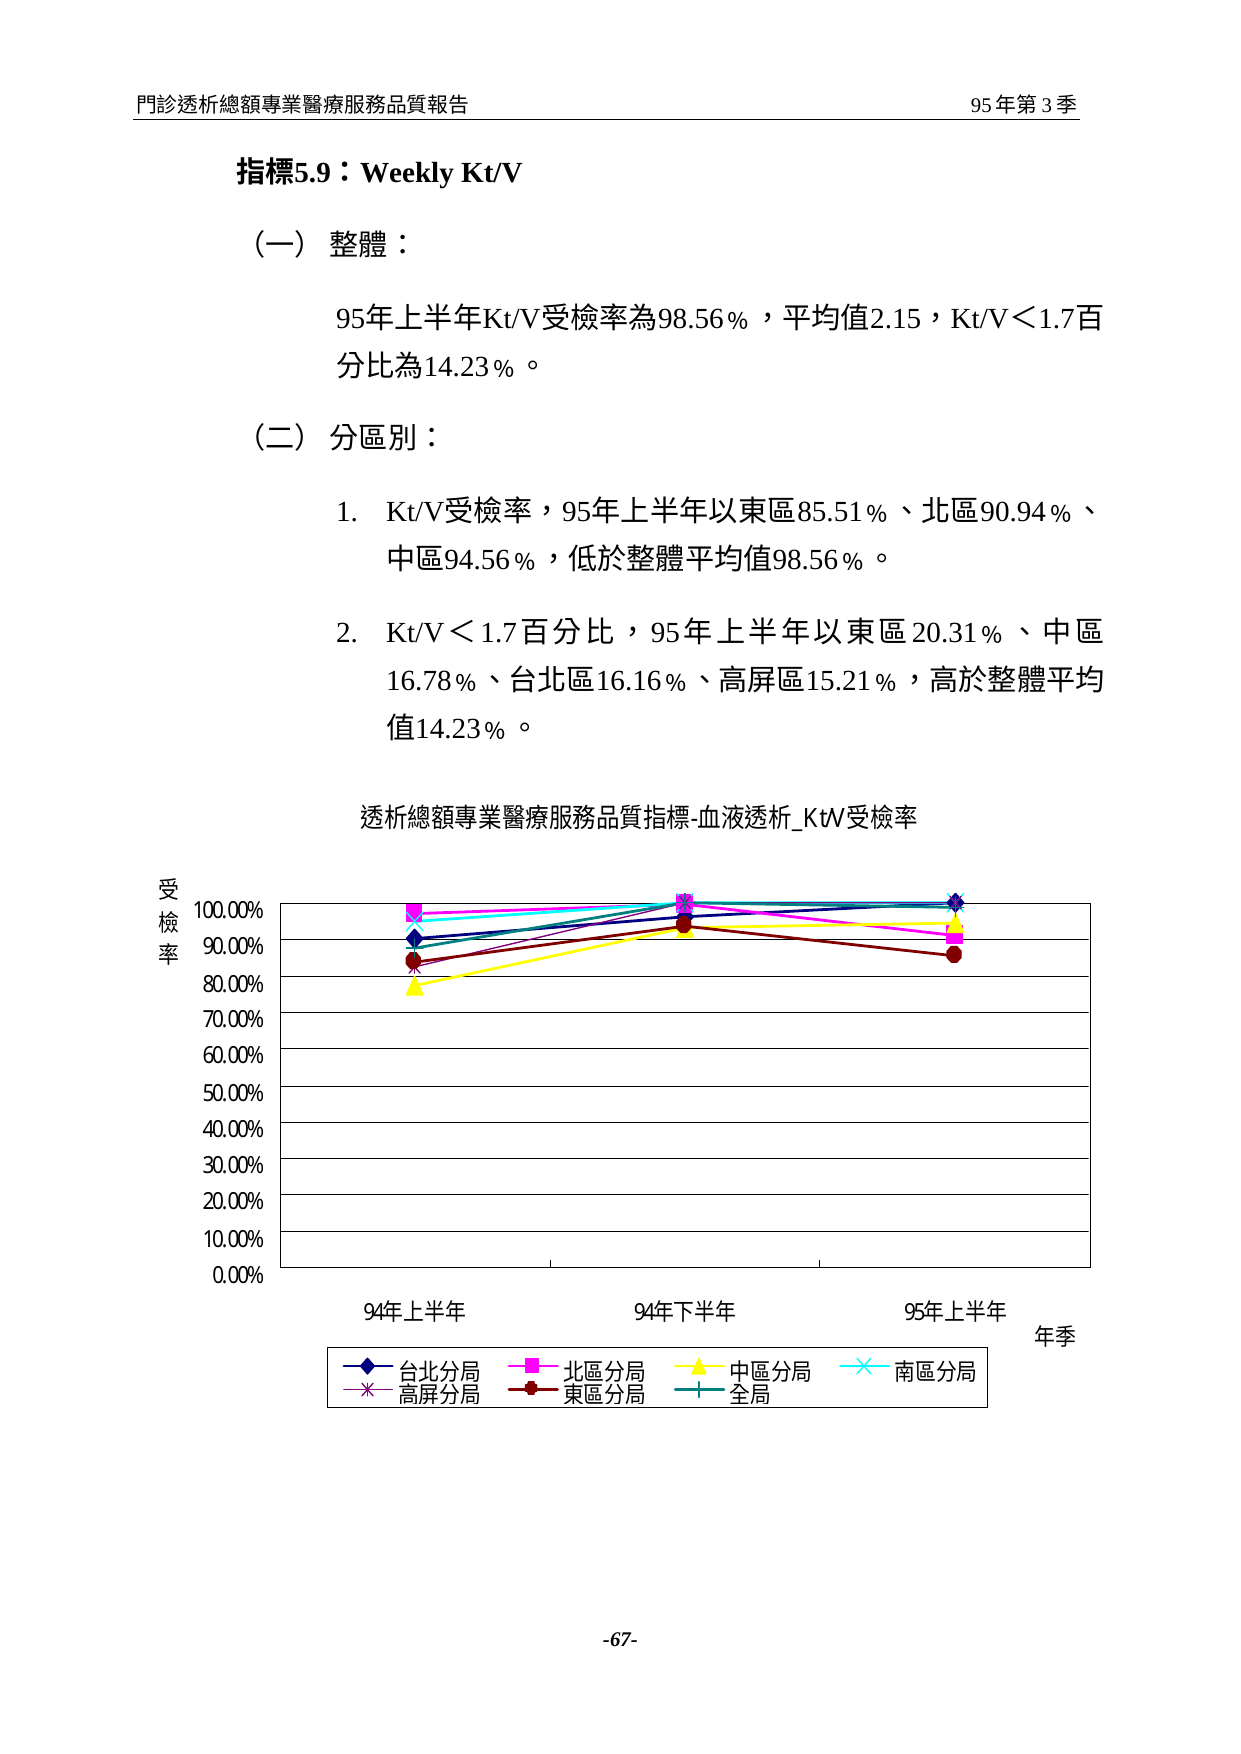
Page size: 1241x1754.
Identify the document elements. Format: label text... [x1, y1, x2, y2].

list Kt/V＜1.7百分比，95年上半年以東區20.31﹪、中區16.78﹪、台北區16.16﹪、高屏區15.21﹪，高於整體平均值14.23﹪。 [336, 604, 1104, 748]
list Kt/V受檢率，95年上半年以東區85.51﹪、北區90.94﹪、中區94.56﹪，低於整體平均值98.56﹪。 [336, 483, 1104, 579]
text 指標5.9：Weekly Kt/V [236, 144, 1104, 192]
text 95年上半年Kt/V受檢率為98.56﹪，平均值2.15，Kt/V＜1.7百分比為14.23﹪。 [336, 290, 1104, 386]
list 分區別： [236, 411, 1104, 458]
list 整體： [236, 217, 1104, 265]
